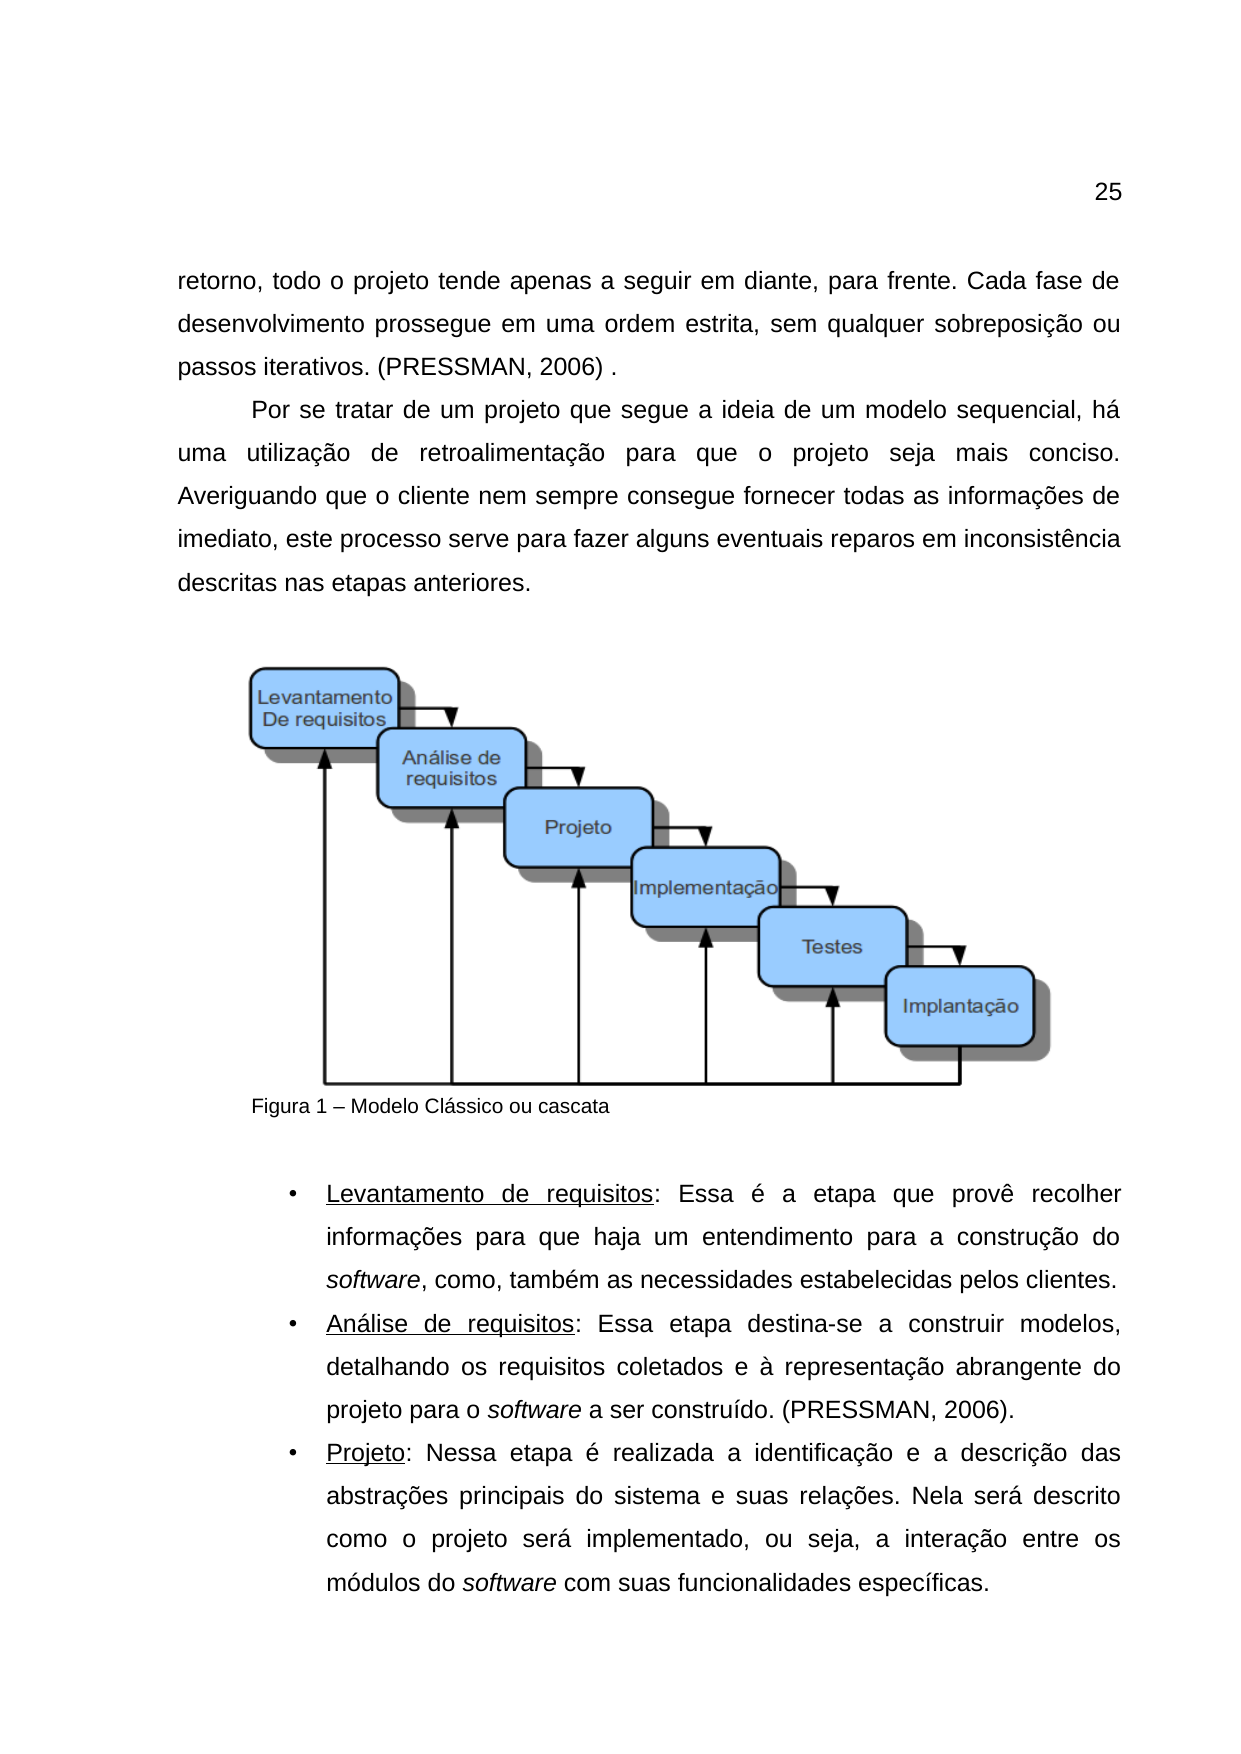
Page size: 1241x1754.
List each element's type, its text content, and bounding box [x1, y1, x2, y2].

list Análise de requisitos: Essa etapa destina-se a construir modelos, detalhando os requisitos coletados e à representação abrangente do projeto para o software a ser construído. (PRESSMAN, 2006). [288, 1309, 1122, 1424]
list Projeto: Nessa etapa é realizada a identificação e a descrição das abstrações principais do sistema e suas relações. Nela será descrito como o projeto será implementado, ou seja, a interação entre os módulos do software com suas funcionalidades específicas. [288, 1438, 1122, 1596]
text Por se tratar de um projeto que segue a ideia de um modelo sequencial, há uma utilização de retroalimentação para que o projeto seja mais conciso. Averiguando que o cliente nem sempre consegue fornecer todas as informações de imediato, este processo serve para fazer alguns eventuais reparos em inconsistência descritas nas etapas anteriores. [177, 395, 1122, 596]
list Levantamento de requisitos: Essa é a etapa que provê recolher informações para que haja um entendimento para a construção do software, como, também as necessidades estabelecidas pelos clientes. [288, 1179, 1122, 1294]
text Figura 1 – Modelo Clássico ou cascata [177, 1094, 1122, 1118]
picture [236, 653, 1064, 1094]
text retorno, todo o projeto tende apenas a seguir em diante, para frente. Cada fase de desenvolvimento prossegue em uma ordem estrita, sem qualquer sobreposição ou passos iterativos. (PRESSMAN, 2006) . [177, 266, 1122, 381]
